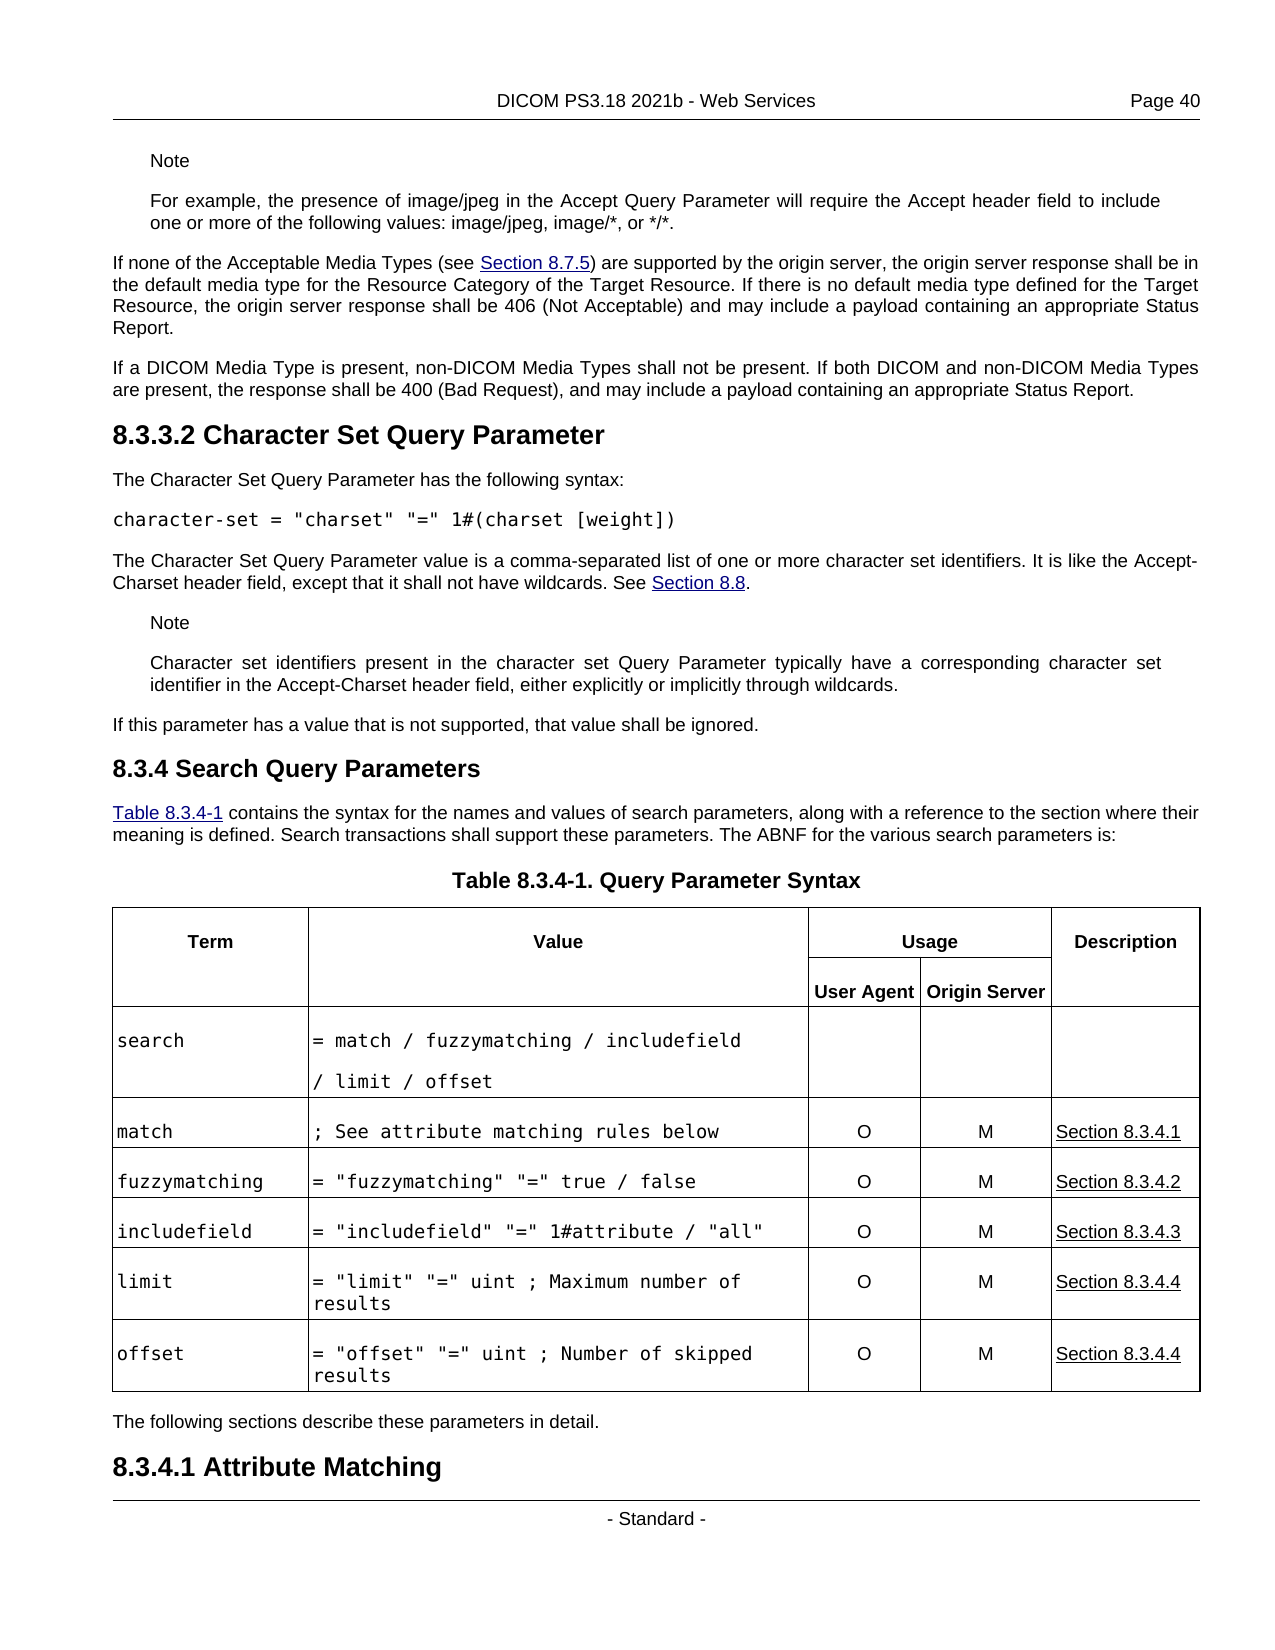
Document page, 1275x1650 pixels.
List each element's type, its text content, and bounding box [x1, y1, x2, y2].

table_cell O [809, 1248, 920, 1319]
table_cell Section 8.3.4.4 [1052, 1248, 1199, 1319]
text The following sections describe these parameters in detail. [112, 1410, 1200, 1432]
table_cell ; See attribute matching rules below [309, 1098, 808, 1147]
text Table 8.3.4-1. Query Parameter Syntax [112, 867, 1200, 893]
table_cell match [113, 1098, 308, 1147]
table_cell = "offset" "=" uint ; Number of skipped results [309, 1320, 808, 1391]
text The Character Set Query Parameter has the following syntax: [112, 469, 1200, 491]
table_cell M [921, 1148, 1051, 1197]
table_cell User Agent [809, 958, 920, 1006]
text Note [150, 612, 1162, 633]
table_cell O [809, 1198, 920, 1247]
table_cell offset [113, 1320, 308, 1391]
table_cell Section 8.3.4.4 [1052, 1320, 1199, 1391]
text If a DICOM Media Type is present, non-DICOM Media Types shall not be present. If both DICOM and non-DICOM Media Types are present, the response shall be 400 (Bad Request), and may include a payload containing an appropriate Status Report. [112, 357, 1200, 400]
table_cell = "limit" "=" uint ; Maximum number of results [309, 1248, 808, 1319]
table_cell search [113, 1007, 308, 1097]
table_header Usage [809, 908, 1051, 957]
table_header Term [113, 908, 308, 1006]
table_cell = match / fuzzymatching / includefield / limit / offset [309, 1007, 808, 1097]
table_cell O [809, 1098, 920, 1147]
table_cell Section 8.3.4.2 [1052, 1148, 1199, 1197]
text Character set identifiers present in the character set Query Parameter typically have a corresponding character set identifier in the Accept-Charset header field, either explicitly or implicitly through wildcards. [150, 652, 1162, 695]
table_cell [921, 1007, 1051, 1097]
table_header Value [309, 908, 808, 1006]
table_cell O [809, 1148, 920, 1197]
table_cell O [809, 1320, 920, 1391]
text If this parameter has a value that is not supported, that value shall be ignored. [112, 714, 1200, 736]
table_header Description [1052, 908, 1199, 1006]
text 8.3.4 Search Query Parameters [112, 754, 1200, 783]
text Table 8.3.4-1 contains the syntax for the names and values of search parameters, along with a reference to the section where their meaning is defined. Search transactions shall support these parameters. The ABNF for the various search parameters is: [112, 802, 1200, 845]
table_cell Section 8.3.4.3 [1052, 1198, 1199, 1247]
table_cell includefield [113, 1198, 308, 1247]
table_cell = "includefield" "=" 1#attribute / "all" [309, 1198, 808, 1247]
text If none of the Acceptable Media Types (see Section 8.7.5) are supported by the origin server, the origin server response shall be in the default media type for the Resource Category of the Target Resource. If there is no default media type defined for the Target Resource, the origin server response shall be 406 (Not Acceptable) and may include a payload containing an appropriate Status Report. [112, 252, 1200, 338]
text The Character Set Query Parameter value is a comma-separated list of one or more character set identifiers. It is like the Accept-Charset header field, except that it shall not have wildcards. See Section 8.8. [112, 550, 1200, 593]
table_cell Section 8.3.4.1 [1052, 1098, 1199, 1147]
table_cell [1052, 1007, 1199, 1097]
table_cell limit [113, 1248, 308, 1319]
table_cell Origin Server [921, 958, 1051, 1006]
table_cell = "fuzzymatching" "=" true / false [309, 1148, 808, 1197]
table_cell fuzzymatching [113, 1148, 308, 1197]
text 8.3.4.1 Attribute Matching [112, 1451, 1200, 1482]
text character-set = "charset" "=" 1#(charset [weight]) [112, 509, 1200, 531]
text 8.3.3.2 Character Set Query Parameter [112, 419, 1200, 450]
table_cell M [921, 1198, 1051, 1247]
table_cell M [921, 1098, 1051, 1147]
table_cell M [921, 1248, 1051, 1319]
text For example, the presence of image/jpeg in the Accept Query Parameter will require the Accept header field to include one or more of the following values: image/jpeg, image/*, or */*. [150, 190, 1162, 233]
table_cell [809, 1007, 920, 1097]
table_cell M [921, 1320, 1051, 1391]
text Note [150, 150, 1162, 172]
